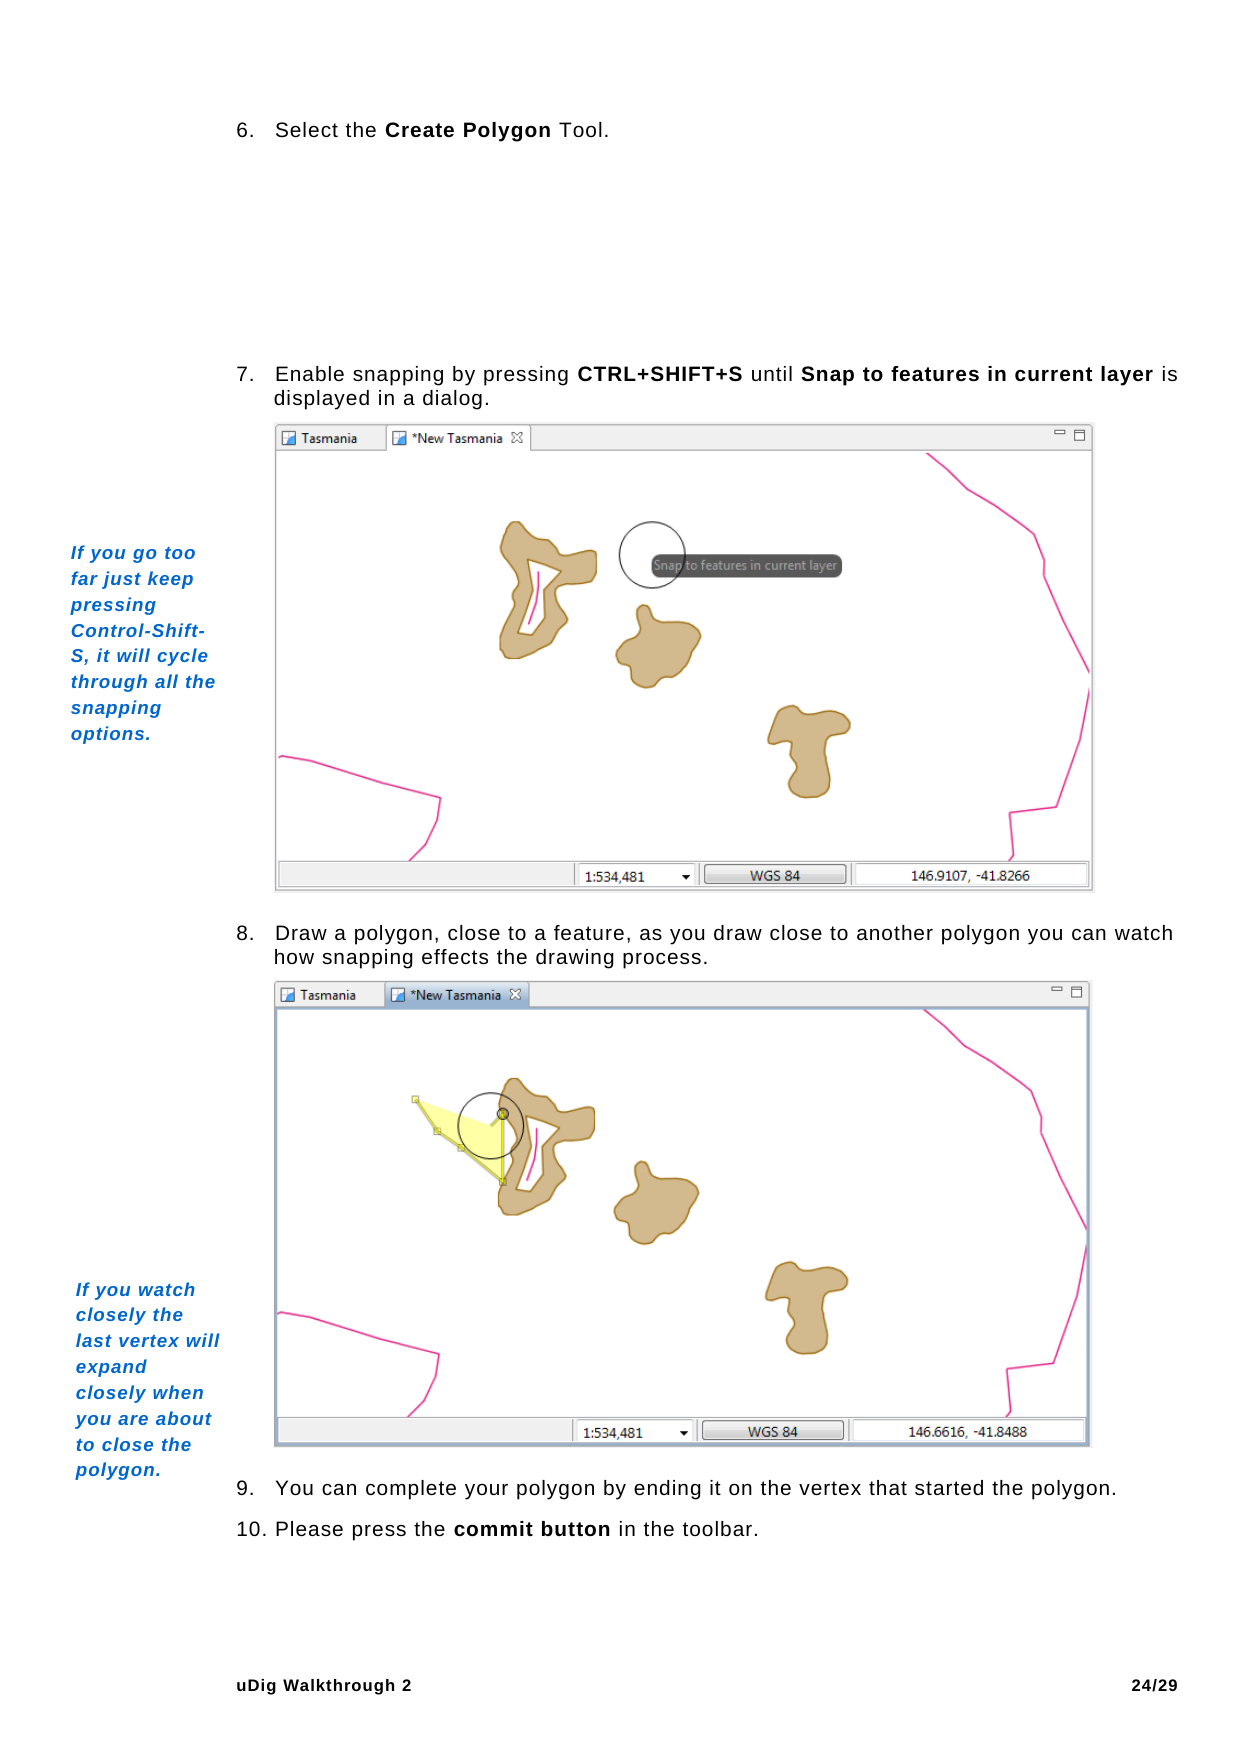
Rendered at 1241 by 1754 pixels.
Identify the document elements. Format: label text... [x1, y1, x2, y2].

list Please press the commit button in the toolbar. [236, 1516, 1181, 1540]
list If you go too far just keep pressing Control-Shift-S, it will cycle through all the snapping options. [71, 542, 218, 744]
list Enable snapping by pressing CTRL+SHIFT+S until Snap to features in current layer is displayed in a dialog. [236, 362, 1181, 904]
list Select the Create Polygon Tool. [236, 118, 1181, 346]
list If you watch closely the last vertex will expand closely when you are about to close the polygon. [76, 1278, 223, 1481]
list Draw a polygon, close to a feature, as you draw close to another polygon you can watch how snapping effects the drawing process. [236, 921, 1181, 1459]
list You can complete your polygon by ending it on the vertex that started the polygon. [236, 1476, 1181, 1500]
